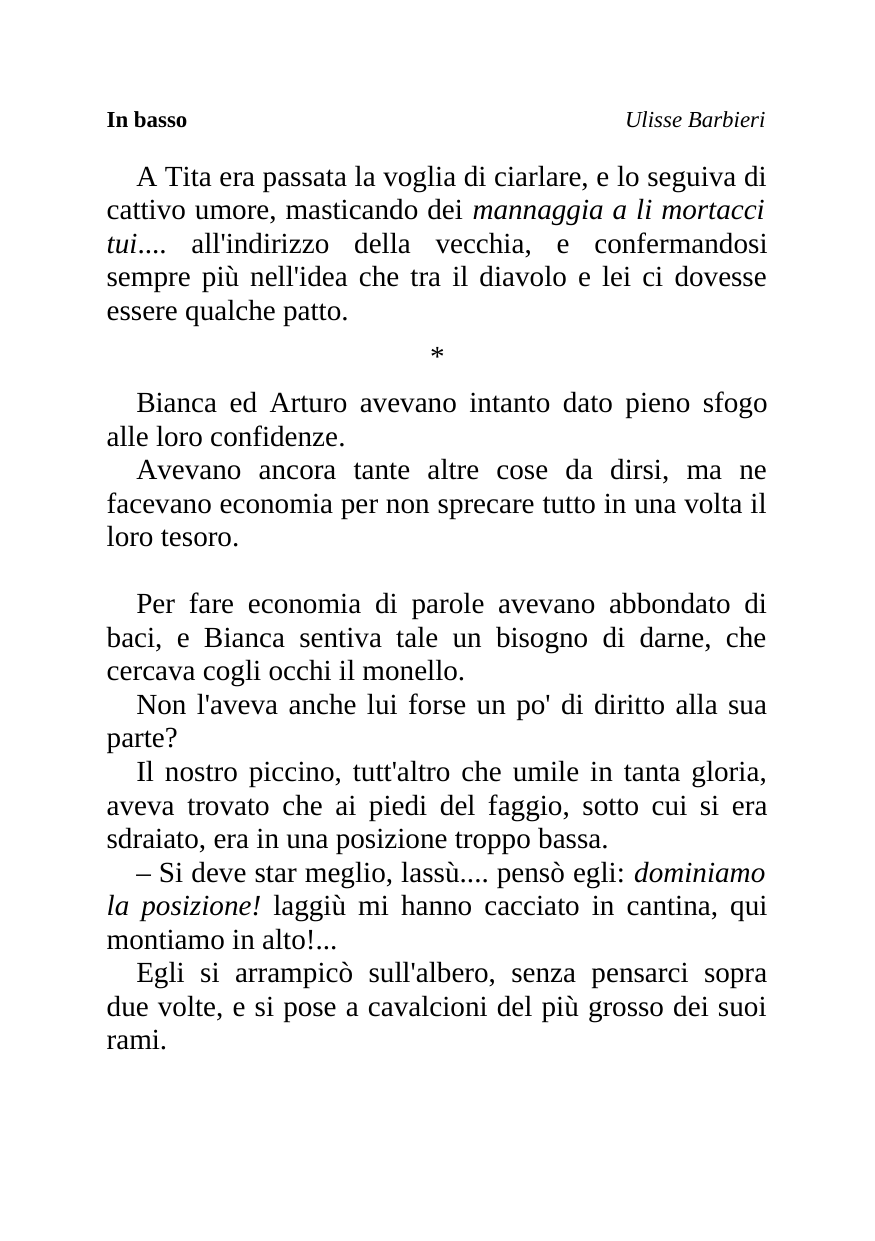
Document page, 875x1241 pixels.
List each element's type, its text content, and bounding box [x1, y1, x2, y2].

text Egli si arrampicò sull'albero, senza pensarci sopra due volte, e si pose a cavalcioni del più grosso dei suoi rami. [106, 955, 768, 1056]
text – Si deve star meglio, lassù.... pensò egli: dominiamo la posizione! laggiù mi hanno cacciato in cantina, qui montiamo in alto!... [106, 855, 768, 955]
text * [106, 339, 768, 373]
text A Tita era passata la voglia di ciarlare, e lo seguiva di cattivo umore, masticando dei mannaggia a li mortacci tui.... all'indirizzo della vecchia, e confermandosi sempre più nell'idea che tra il diavolo e lei ci dovesse essere qualche patto. [106, 159, 768, 327]
text Il nostro piccino, tutt'altro che umile in tanta gloria, aveva trovato che ai piedi del faggio, sotto cui si era sdraiato, era in una posizione troppo bassa. [106, 754, 768, 855]
text Per fare economia di parole avevano abbondato di baci, e Bianca sentiva tale un bisogno di darne, che cercava cogli occhi il monello. [106, 586, 768, 687]
text Avevano ancora tante altre cose da dirsi, ma ne facevano economia per non sprecare tutto in una volta il loro tesoro. [106, 452, 768, 553]
text Non l'aveva anche lui forse un po' di diritto alla sua parte? [106, 687, 768, 754]
text Bianca ed Arturo avevano intanto dato pieno sfogo alle loro confidenze. [106, 385, 768, 452]
